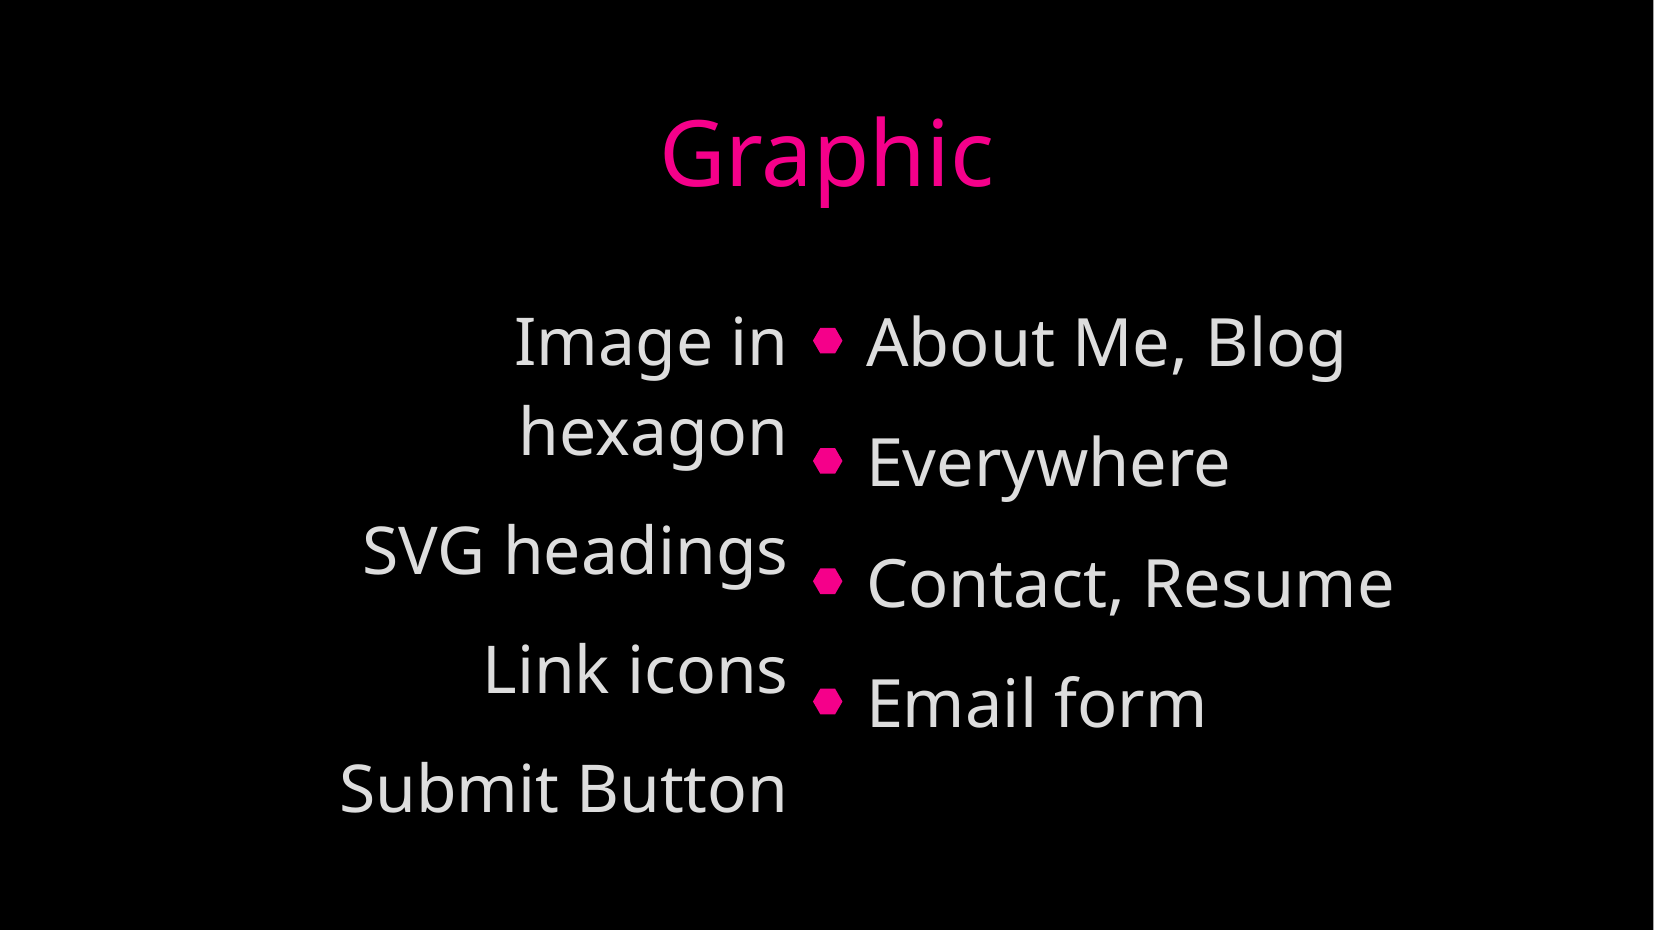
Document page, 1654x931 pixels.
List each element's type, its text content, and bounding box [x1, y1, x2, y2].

list About Me, Blog Everywhere Contact, Resume Email form [795, 295, 1536, 835]
title Graphic [82, 37, 1571, 266]
list Image in hexagon SVG headings Link icons Submit Button [186, 295, 789, 835]
